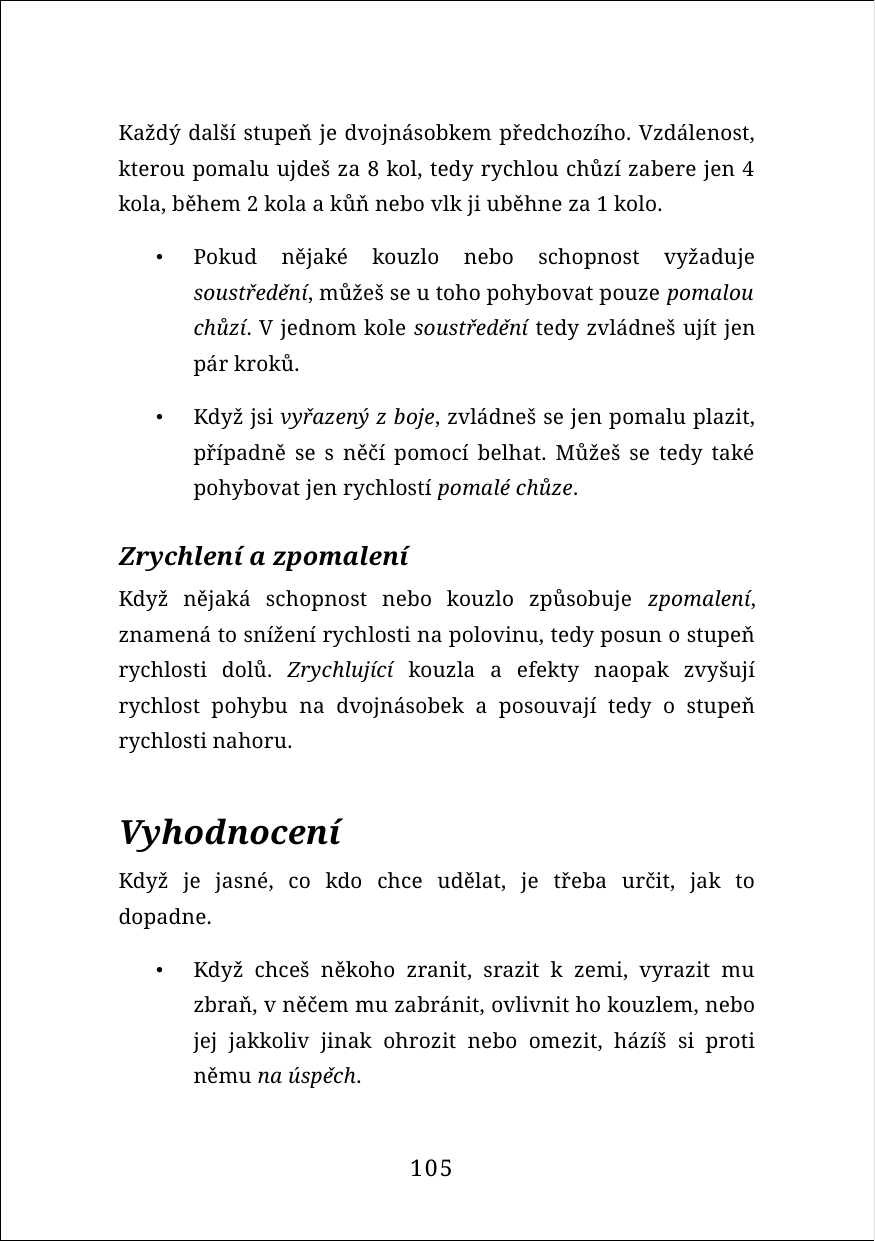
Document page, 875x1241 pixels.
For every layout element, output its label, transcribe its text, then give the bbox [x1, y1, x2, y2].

subtitle Vyhodnocení [118, 809, 756, 854]
text Když nějaká schopnost nebo kouzlo způsobuje zpomalení, znamená to snížení rychlosti na polovinu, tedy posun o stupeň rychlosti dolů. Zrychlující kouzla a efekty naopak zvyšují rychlost pohybu na dvojnásobek a posouvají tedy o stupeň rychlosti nahoru. [118, 584, 756, 755]
text Když je jasné, co kdo chce udělat, je třeba určit, jak to dopadne. [118, 866, 756, 930]
subtitle Zrychlení a zpomalení [118, 538, 756, 572]
list Když chceš někoho zranit, srazit k zemi, vyrazit mu zbraň, v něčem mu zabránit, ovlivnit ho kouzlem, nebo jej jakkoliv jinak ohrozit nebo omezit, házíš si proti němu na úspěch. [156, 955, 756, 1090]
text Každý další stupeň je dvojnásobkem předchozího. Vzdálenost, kterou pomalu ujdeš za 8 kol, tedy rychlou chůzí zabere jen 4 kola, během 2 kola a kůň nebo vlk ji uběhne za 1 kolo. [118, 118, 756, 218]
list Pokud nějaké kouzlo nebo schopnost vyžaduje soustředění, můžeš se u toho pohybovat pouze pomalou chůzí. V jednom kole soustředění tedy zvládneš ujít jen pár kroků. [156, 242, 756, 377]
list Když jsi vyřazený z boje, zvládneš se jen pomalu plazit, případně se s něčí pomocí belhat. Můžeš se tedy také pohybovat jen rychlostí pomalé chůze. [156, 402, 756, 502]
